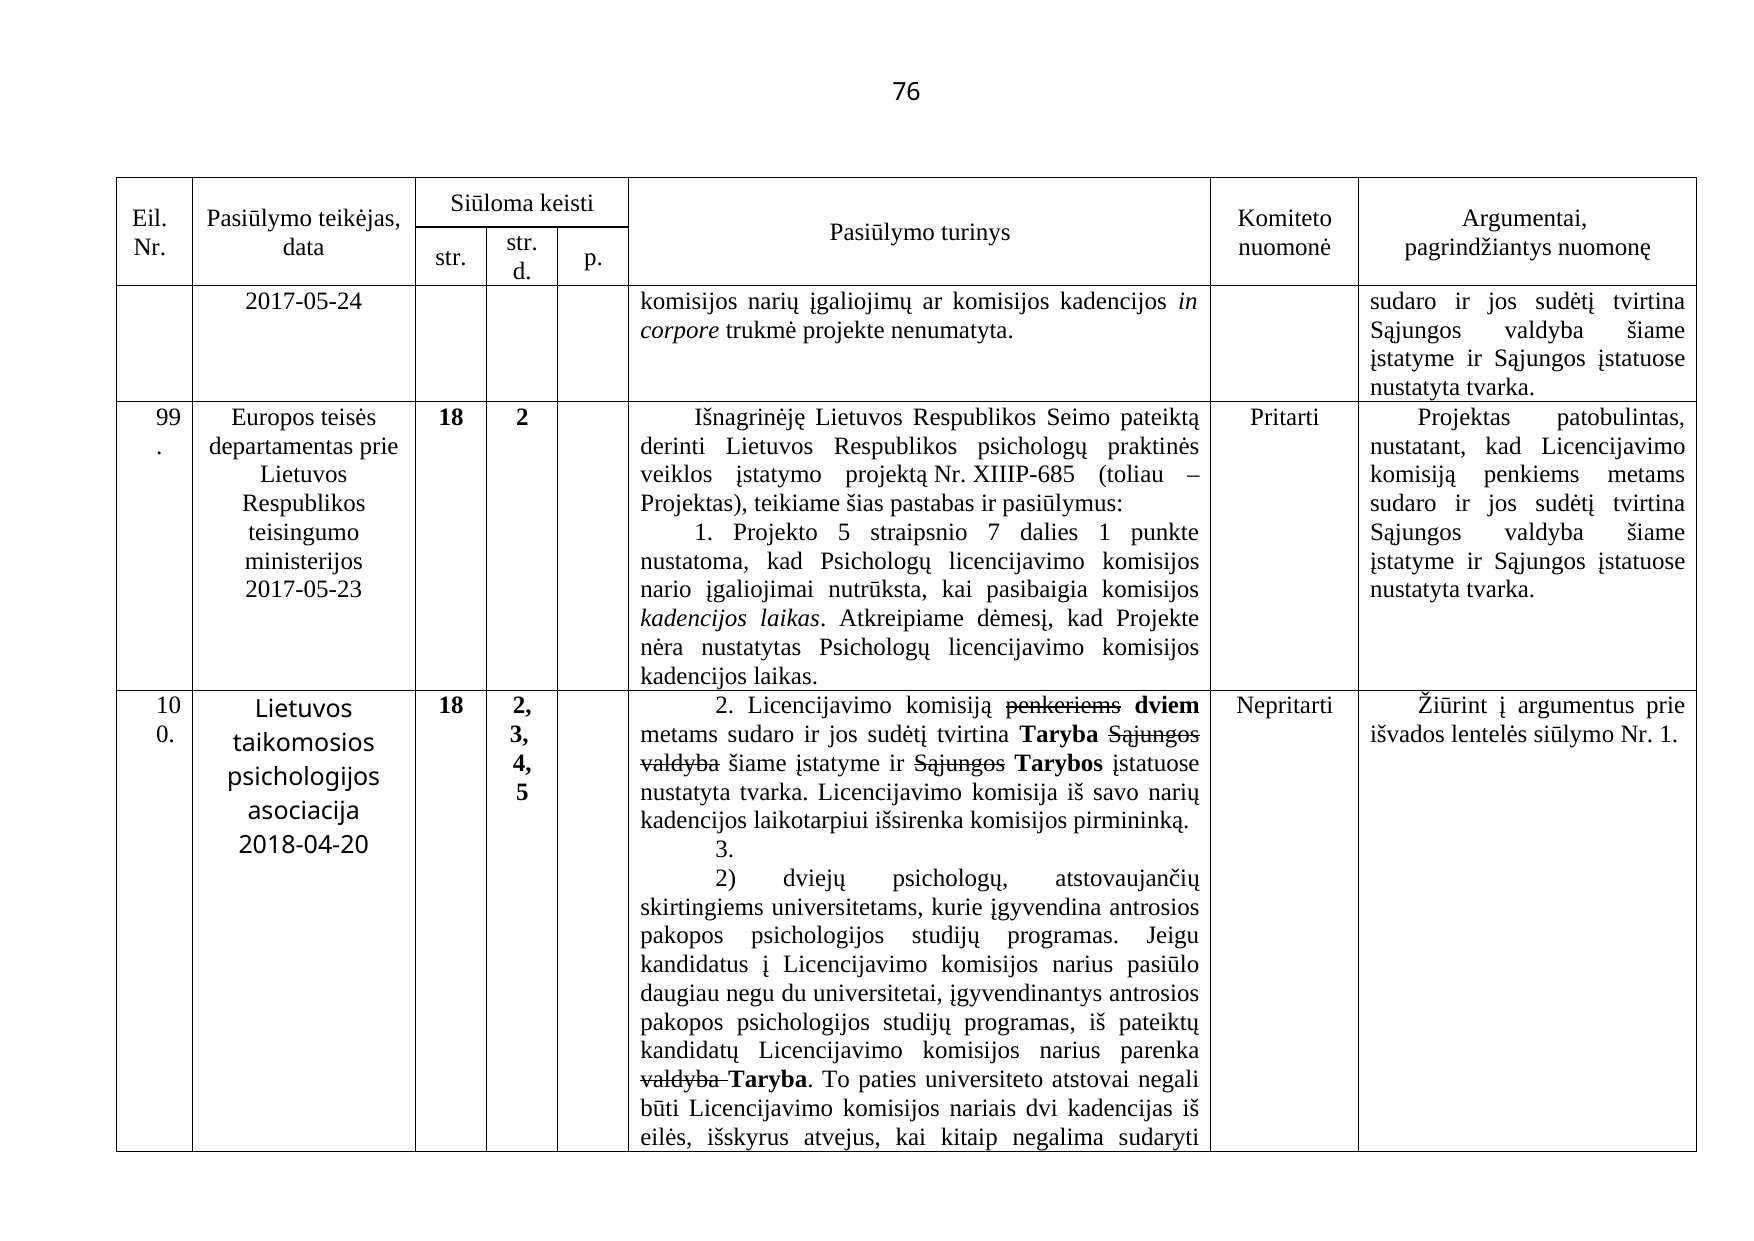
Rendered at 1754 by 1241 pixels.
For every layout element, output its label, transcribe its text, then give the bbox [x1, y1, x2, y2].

table_cell 2 [487, 402, 557, 689]
table_cell [558, 286, 628, 401]
table_cell [558, 691, 628, 1151]
table_header Siūloma keisti [416, 178, 628, 226]
table_cell Pritarti [1211, 402, 1358, 689]
table_cell Projektas patobulintas, nustatant, kad Licencijavimo komisiją penkiems metams sudaro ir jos sudėtį tvirtina Sąjungos valdyba šiame įstatyme ir Sąjungos įstatuose nustatyta tvarka. [1359, 402, 1696, 689]
table_cell 2. Licencijavimo komisiją penkeriems dviem metams sudaro ir jos sudėtį tvirtina Taryba Sąjungos valdyba šiame įstatyme ir Sąjungos Tarybos įstatuose nustatyta tvarka. Licencijavimo komisija iš savo narių kadencijos laikotarpiui išsirenka komisijos pirmininką. 3. 2) dviejų psichologų, atstovaujančių skirtingiems universitetams, kurie įgyvendina antrosios pakopos psichologijos studijų programas. Jeigu kandidatus į Licencijavimo komisijos narius pasiūlo daugiau negu du universitetai, įgyvendinantys antrosios pakopos psichologijos studijų programas, iš pateiktų kandidatų Licencijavimo komisijos narius parenka valdyba Taryba. To paties universiteto atstovai negali būti Licencijavimo komisijos nariais dvi kadencijas iš eilės, išskyrus atvejus, kai kitaip negalima sudaryti [629, 691, 1210, 1151]
table_cell Žiūrint į argumentus prie išvados lentelės siūlymo Nr. 1. [1359, 691, 1696, 1151]
table_cell Nepritarti [1211, 691, 1358, 1151]
table_cell komisijos narių įgaliojimų ar komisijos kadencijos in corpore trukmė projekte nenumatyta. [629, 286, 1210, 401]
table_cell [416, 286, 486, 401]
table_cell [117, 286, 192, 401]
table_header Komiteto nuomonė [1211, 178, 1358, 285]
table_cell 2, 3, 4, 5 [487, 691, 557, 1151]
table_cell Europos teisės departamentas prie Lietuvos Respublikos teisingumo ministerijos 2017-05-23 [193, 402, 415, 689]
table_cell 2017-05-24 [193, 286, 415, 401]
table_cell 18 [416, 691, 486, 1151]
table_cell [558, 402, 628, 689]
table_cell [117, 691, 192, 1151]
table_header Argumentai, pagrindžiantys nuomonę [1359, 178, 1696, 285]
table_cell 18 [416, 402, 486, 689]
table_cell sudaro ir jos sudėtį tvirtina Sąjungos valdyba šiame įstatyme ir Sąjungos įstatuose nustatyta tvarka. [1359, 286, 1696, 401]
table_header Pasiūlymo teikėjas, data [193, 178, 415, 285]
table_cell str. [416, 228, 486, 285]
table_cell Išnagrinėję Lietuvos Respublikos Seimo pateiktą derinti Lietuvos Respublikos psichologų praktinės veiklos įstatymo projektą Nr. XIIIP-685 (toliau – Projektas), teikiame šias pastabas ir pasiūlymus: 1. Projekto 5 straipsnio 7 dalies 1 punkte nustatoma, kad Psichologų licencijavimo komisijos nario įgaliojimai nutrūksta, kai pasibaigia komisijos kadencijos laikas. Atkreipiame dėmesį, kad Projekte nėra nustatytas Psichologų licencijavimo komisijos kadencijos laikas. [629, 402, 1210, 689]
table_cell [1211, 286, 1358, 401]
table_header Pasiūlymo turinys [629, 178, 1210, 285]
table_cell [487, 286, 557, 401]
table_header Eil. Nr. [117, 178, 192, 285]
table_cell Lietuvos taikomosios psichologijos asociacija 2018-04-20 [193, 691, 415, 1151]
table_cell str. d. [487, 228, 557, 285]
table_cell [117, 402, 192, 689]
table_cell p. [558, 228, 628, 285]
